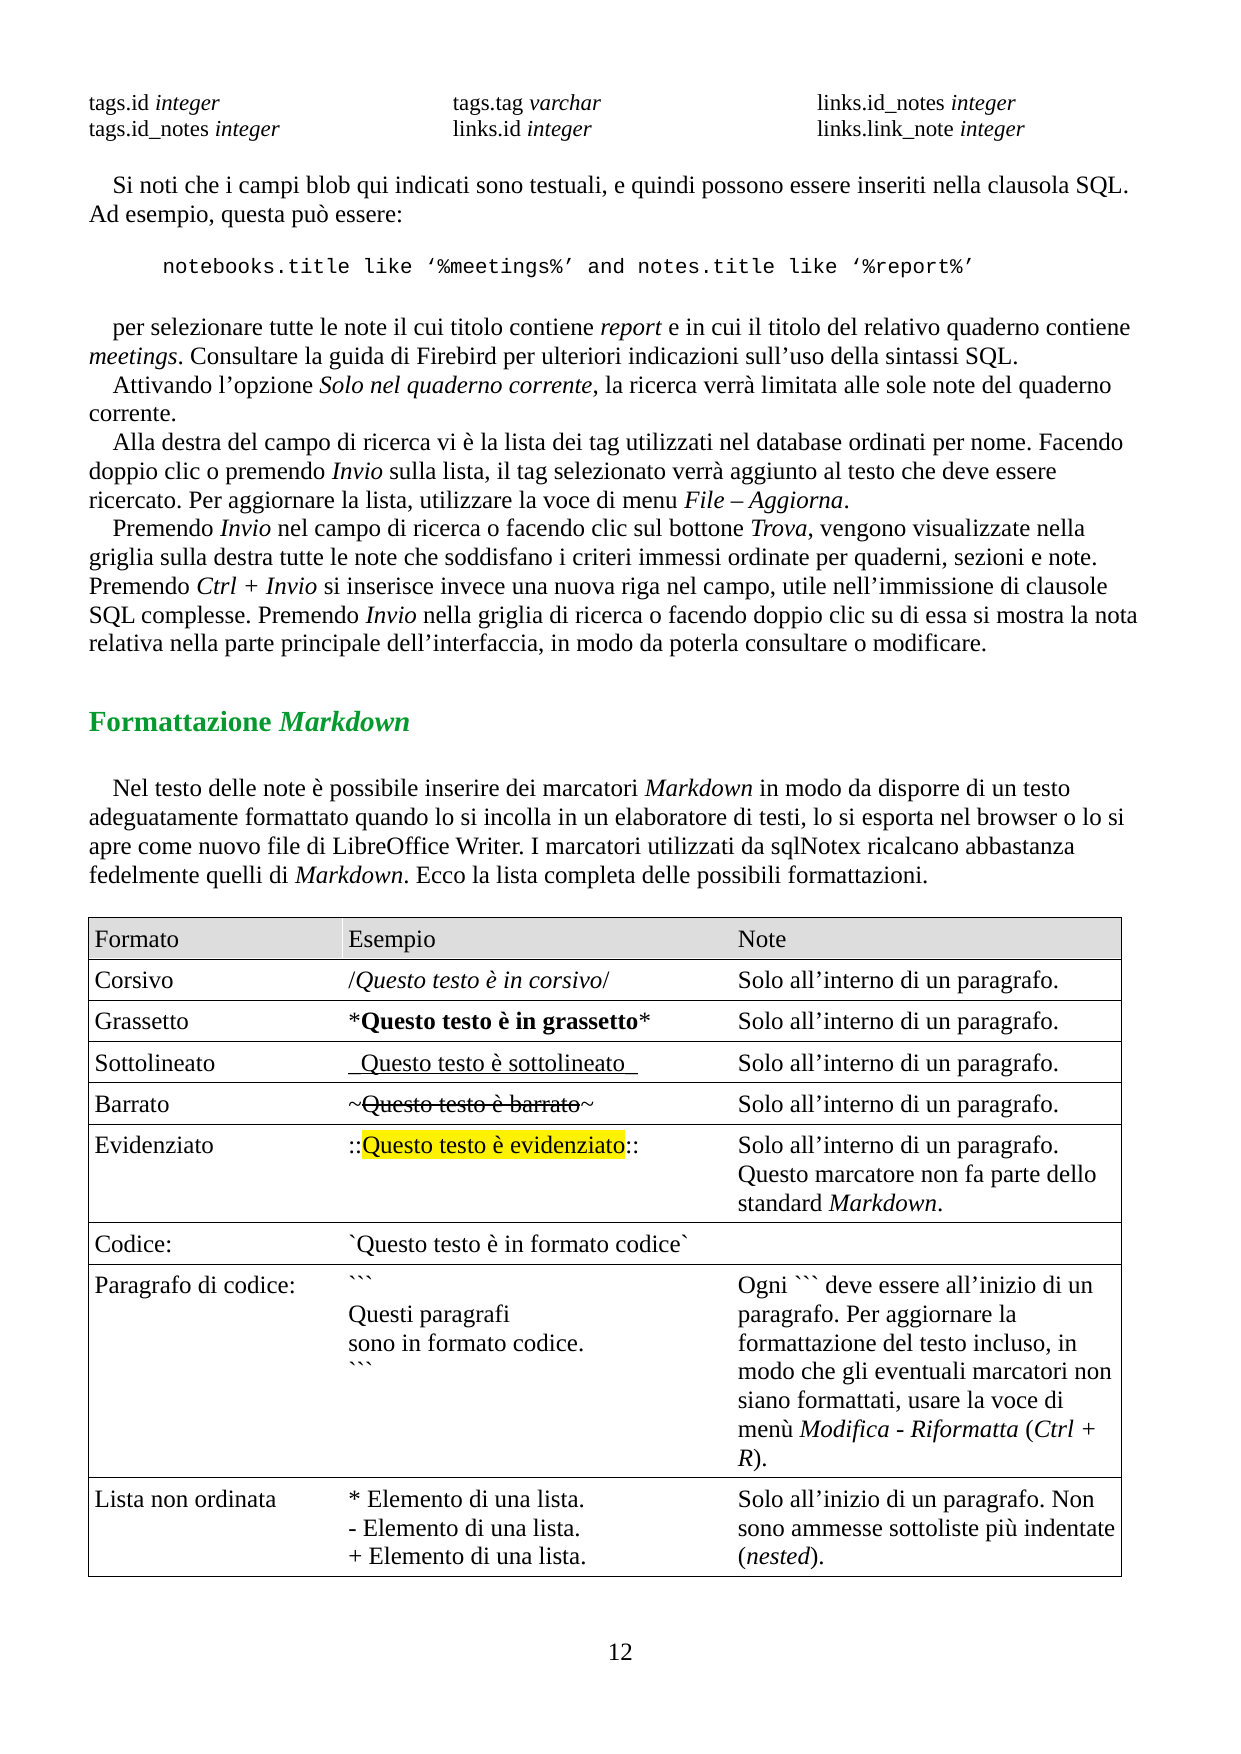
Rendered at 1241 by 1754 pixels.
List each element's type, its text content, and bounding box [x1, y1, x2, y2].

table_cell Solo all’interno di un paragrafo. [732, 1001, 1121, 1041]
table_cell Sottolineato [89, 1042, 342, 1082]
table_cell Codice: [89, 1223, 342, 1263]
text Premendo Invio nel campo di ricerca o facendo clic sul bottone Trova, vengono visualizzate nella griglia sulla destra tutte le note che soddisfano i criteri immessi ordinate per quaderni, sezioni e note. Premendo Ctrl + Invio si inserisce invece una nuova riga nel campo, utile nell’immissione di clausole SQL complesse. Premendo Invio nella griglia di ricerca o facendo doppio clic su di essa si mostra la nota relativa nella parte principale dell’interfaccia, in modo da poterla consultare o modificare. [88, 513, 1152, 657]
table_cell Paragrafo di codice: [89, 1265, 342, 1477]
table_cell Corsivo [89, 960, 342, 1000]
text Attivando l’opzione Solo nel quaderno corrente, la ricerca verrà limitata alle sole note del quaderno corrente. [88, 370, 1152, 427]
text Nel testo delle note è possibile inserire dei marcatori Markdown in modo da disporre di un testo adeguatamente formattato quando lo si incolla in un elaboratore di testi, lo si esporta nel browser o lo si apre come nuovo file di LibreOffice Writer. I marcatori utilizzati da sqlNotex ricalcano abbastanza fedelmente quelli di Markdown. Ecco la lista completa delle possibili formattazioni. [88, 773, 1152, 888]
table_cell Ogni ``` deve essere all’inizio di un paragrafo. Per aggiornare la formattazione del testo incluso, in modo che gli eventuali marcatori non siano formattati, usare la voce di menù Modifica - Riformatta (Ctrl + R). [732, 1265, 1121, 1477]
table_cell Grassetto [89, 1001, 342, 1041]
text Alla destra del campo di ricerca vi è la lista dei tag utilizzati nel database ordinati per nome. Facendo doppio clic o premendo Invio sulla lista, il tag selezionato verrà aggiunto al testo che deve essere ricercato. Per aggiornare la lista, utilizzare la voce di menu File – Aggiorna. [88, 427, 1152, 513]
table_cell Solo all’interno di un paragrafo. Questo marcatore non fa parte dello standard Markdown. [732, 1125, 1121, 1222]
text tags.id_notes integer [88, 115, 423, 141]
text links.id integer [453, 115, 787, 141]
table_cell ::Questo testo è evidenziato:: [343, 1125, 732, 1222]
table_cell ~Questo testo è barrato~ [343, 1083, 732, 1123]
table_cell *Questo testo è in grassetto* [343, 1001, 732, 1041]
table_cell _Questo testo è sottolineato_ [343, 1042, 732, 1082]
table_cell ``` Questi paragrafi sono in formato codice. ``` [343, 1265, 732, 1477]
text notebooks.title like ‘%meetings%’ and notes.title like ‘%report%’ [88, 256, 1152, 280]
table_header Esempio [343, 918, 732, 958]
table_cell Lista non ordinata [89, 1478, 342, 1576]
table_cell /Questo testo è in corsivo/ [343, 960, 732, 1000]
table_cell Solo all’interno di un paragrafo. [732, 960, 1121, 1000]
text tags.tag varchar [453, 88, 787, 115]
table_cell Evidenziato [89, 1125, 342, 1222]
table_header Formato [89, 918, 342, 958]
table_cell `Questo testo è in formato codice` [343, 1223, 732, 1263]
subtitle Formattazione Markdown [88, 704, 1152, 738]
text links.link_note integer [817, 115, 1152, 141]
table_cell * Elemento di una lista. - Elemento di una lista. + Elemento di una lista. [343, 1478, 732, 1576]
text tags.id integer [88, 88, 423, 115]
text Si noti che i campi blob qui indicati sono testuali, e quindi possono essere inseriti nella clausola SQL. Ad esempio, questa può essere: [88, 170, 1152, 227]
text links.id_notes integer [817, 88, 1152, 115]
table_header Note [732, 918, 1121, 958]
table_cell Solo all’interno di un paragrafo. [732, 1042, 1121, 1082]
text per selezionare tutte le note il cui titolo contiene report e in cui il titolo del relativo quaderno contiene meetings. Consultare la guida di Firebird per ulteriori indicazioni sull’uso della sintassi SQL. [88, 312, 1152, 370]
table_cell Solo all’inizio di un paragrafo. Non sono ammesse sottoliste più indentate (nested). [732, 1478, 1121, 1576]
table_cell Barrato [89, 1083, 342, 1123]
table_cell [732, 1223, 1121, 1263]
table_cell Solo all’interno di un paragrafo. [732, 1083, 1121, 1123]
